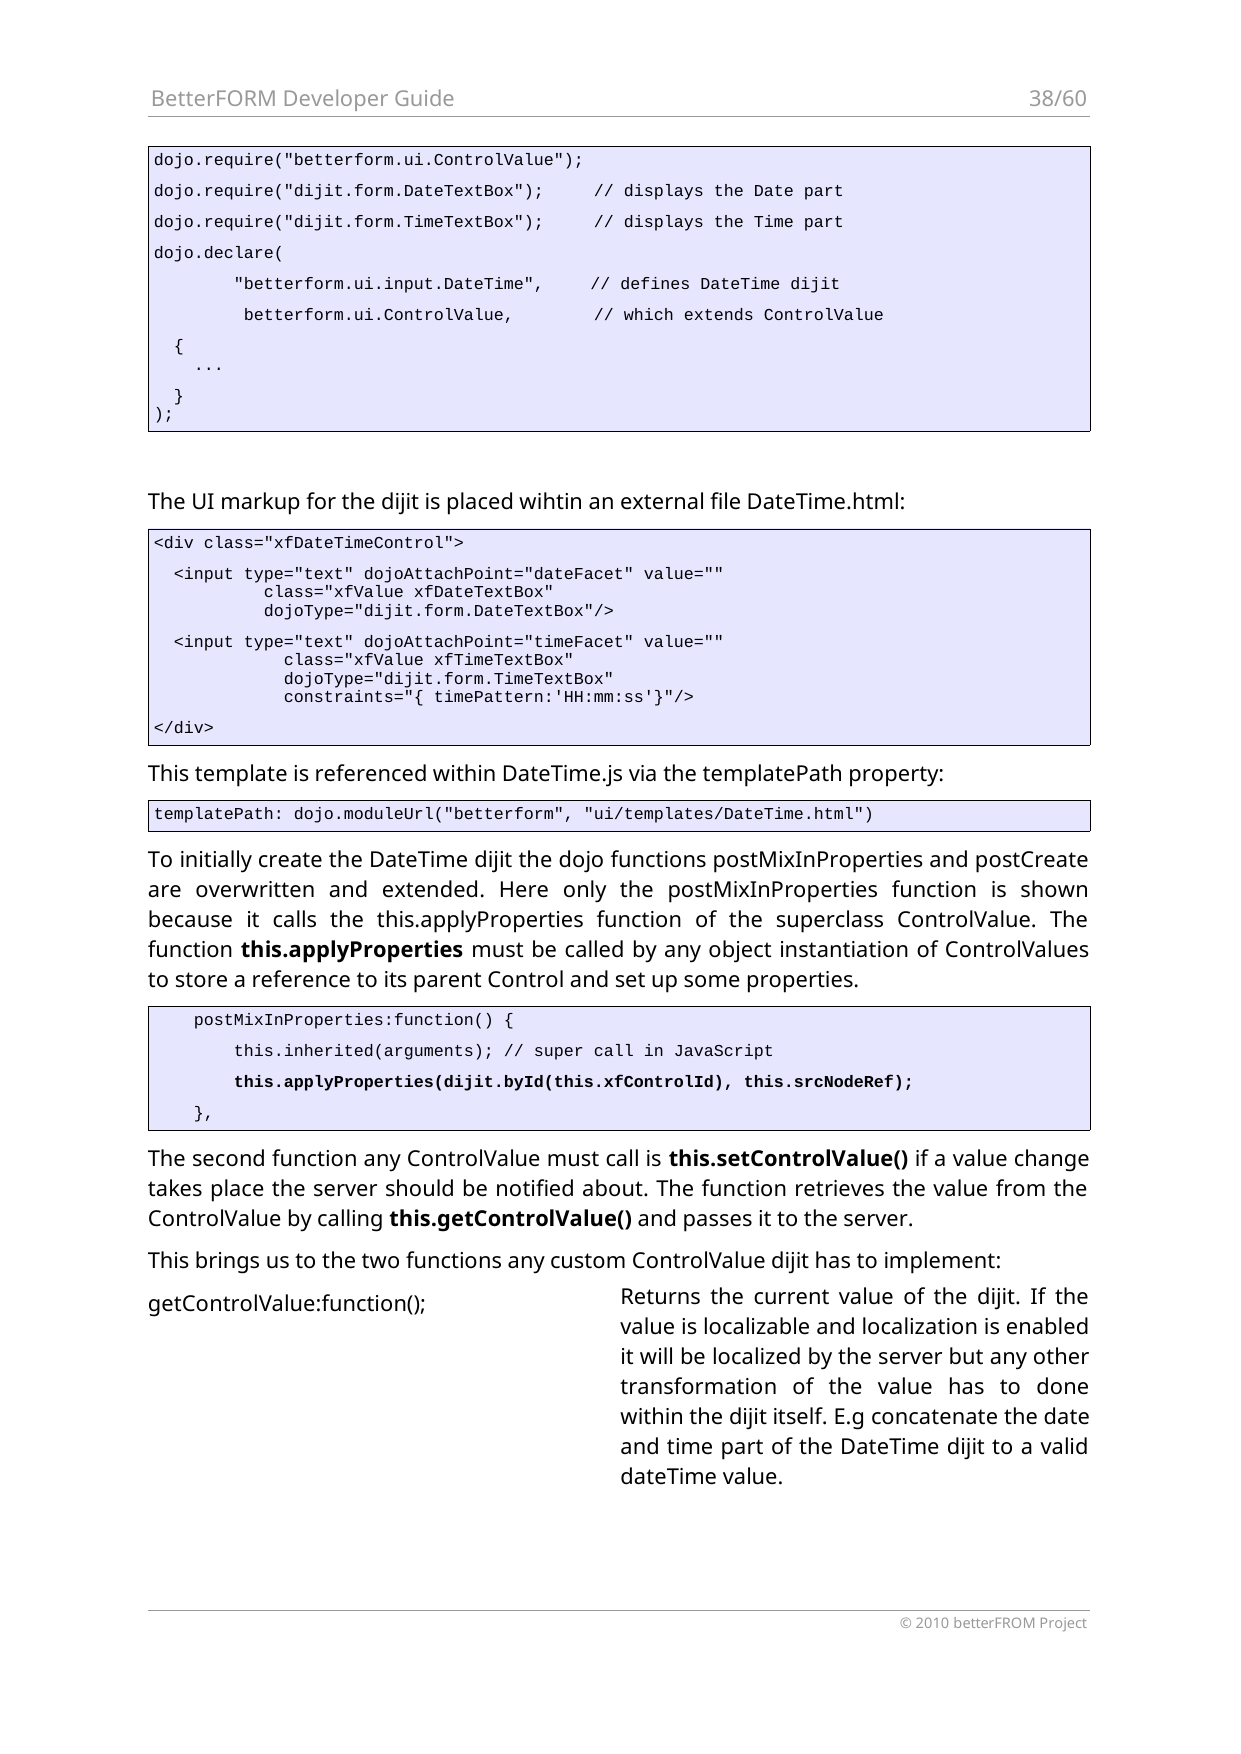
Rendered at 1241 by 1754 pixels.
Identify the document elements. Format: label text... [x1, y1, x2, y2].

text <input type="text" dojoAttachPoint="timeFacet" value="" class="xfValue xfTimeTextBox" dojoType="dijit.form.TimeTextBox" constraints="{ timePattern:'HH:mm:ss'}"/> [149, 628, 1090, 708]
text dojo.require("betterform.ui.ControlValue"); [149, 147, 1090, 170]
text dojo.declare( [149, 239, 1090, 263]
table_header getControlValue:function(); [148, 1281, 620, 1491]
text </div> [149, 714, 1090, 745]
text This brings us to the two functions any custom ControlValue dijit has to implement: [148, 1245, 1090, 1275]
text betterform.ui.ControlValue, // which extends ControlValue [149, 301, 1090, 326]
text The UI markup for the dijit is placed wihtin an external file DateTime.html: [148, 486, 1090, 516]
text }, [149, 1099, 1090, 1130]
text dojo.require("dijit.form.TimeTextBox"); // displays the Time part [149, 208, 1090, 232]
table_header Returns the current value of the dijit. If the value is localizable and localization is enabled it will be localized by the server but any other transformation of the value has to done within the dijit itself. E.g concatenate the date and time part of the DateTime dijit to a valid dateTime value. [620, 1281, 1093, 1491]
text The second function any ControlValue must call is this.setControlValue() if a value change takes place the server should be notified about. The function retrieves the value from the ControlValue by calling this.getControlValue() and passes it to the server. [148, 1142, 1090, 1232]
text dojo.require("dijit.form.DateTextBox"); // displays the Date part [149, 177, 1090, 201]
text This template is referenced within DateTime.js via the templatePath property: [148, 758, 1090, 788]
text <div class="xfDateTimeControl"> [149, 530, 1090, 553]
text { ... [149, 332, 1090, 375]
text postMixInProperties:function() { [149, 1007, 1090, 1031]
text templatePath: dojo.moduleUrl("betterform", "ui/templates/DateTime.html") [149, 801, 1090, 831]
text } ); [149, 382, 1090, 431]
text <input type="text" dojoAttachPoint="dateFacet" value="" class="xfValue xfDateTextBox" dojoType="dijit.form.DateTextBox"/> [149, 559, 1090, 621]
text "betterform.ui.input.DateTime", // defines DateTime dijit [149, 270, 1090, 294]
text this.inherited(arguments); // super call in JavaScript [149, 1037, 1090, 1062]
text To initially create the DateTime dijit the dojo functions postMixInProperties and postCreate are overwritten and extended. Here only the postMixInProperties function is shown because it calls the this.applyProperties function of the superclass ControlValue. The function this.applyProperties must be called by any object instantiation of ControlValues to store a reference to its parent Control and set up some properties. [148, 843, 1090, 993]
text this.applyProperties(dijit.byId(this.xfControlId), this.srcNodeRef); [149, 1068, 1090, 1093]
